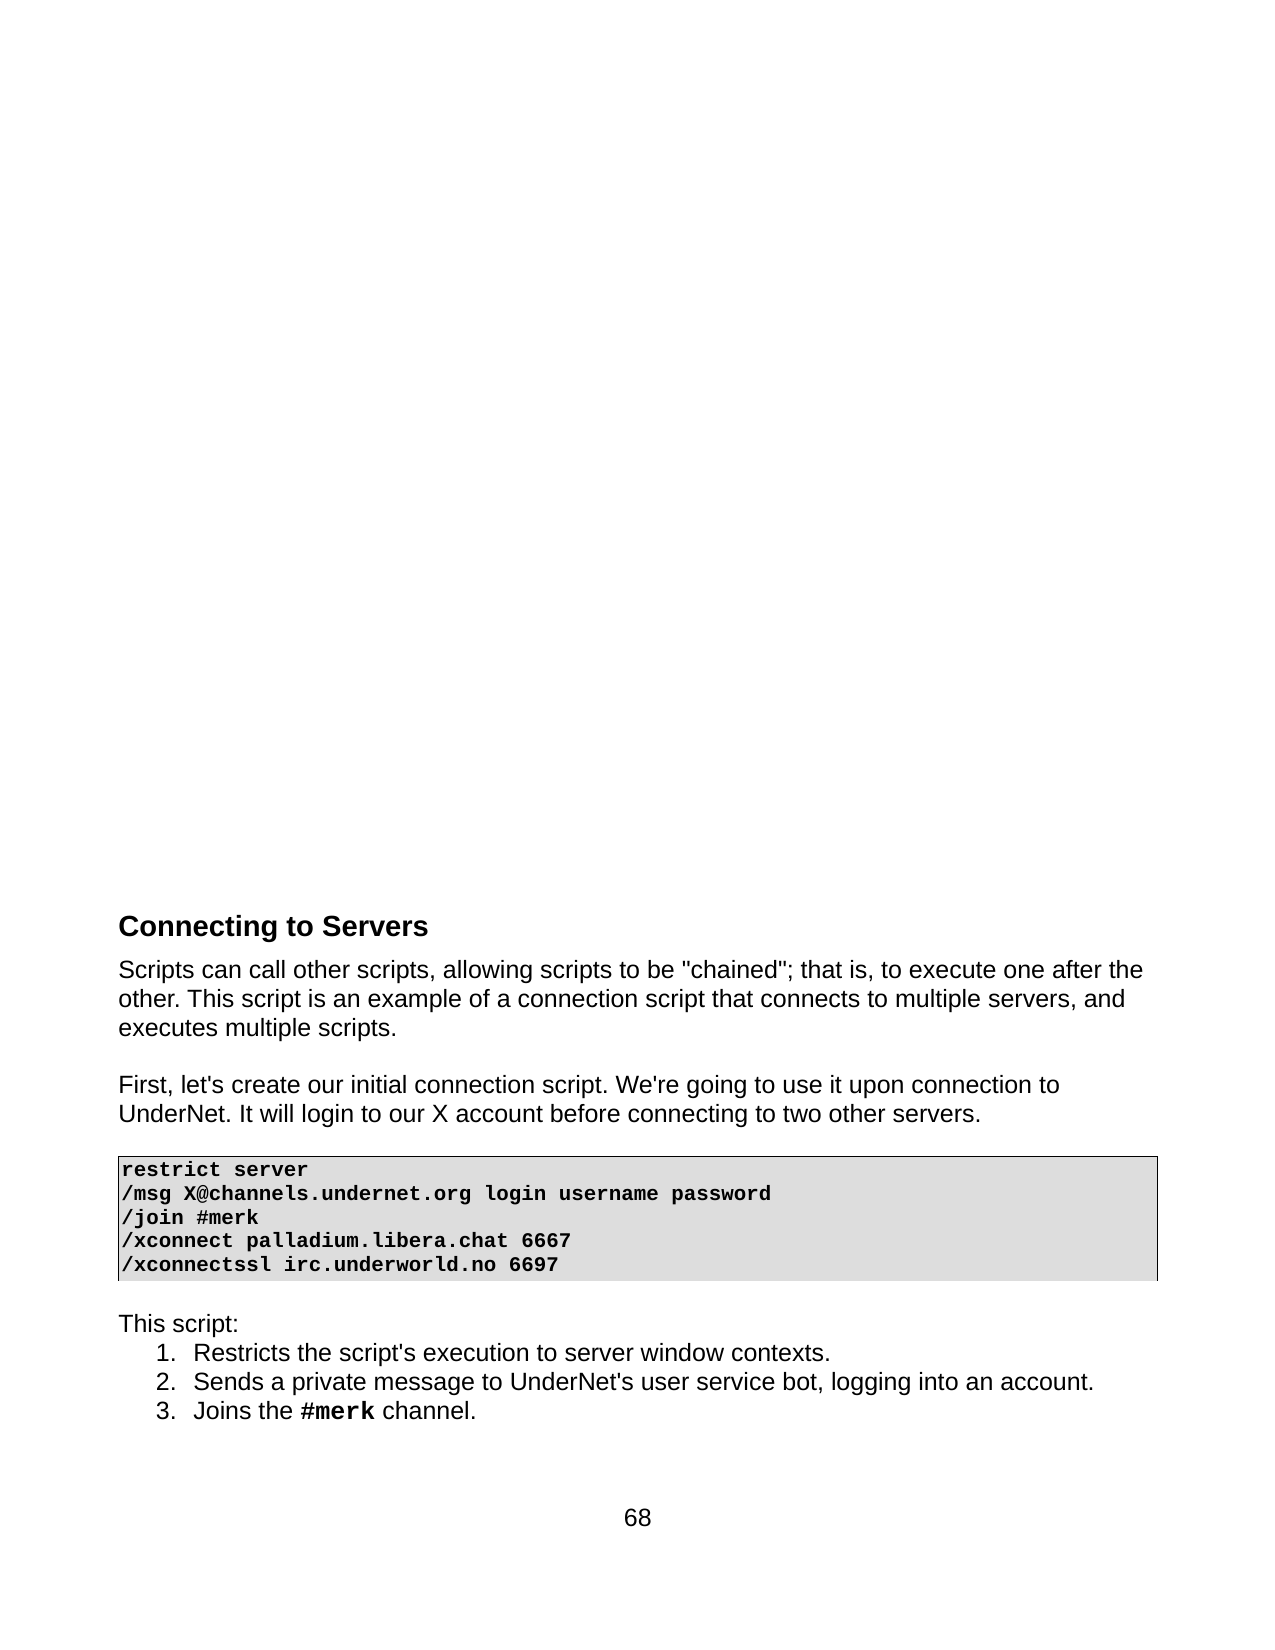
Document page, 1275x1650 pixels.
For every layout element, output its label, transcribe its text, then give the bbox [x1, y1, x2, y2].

list Joins the #merk channel. [156, 1396, 1157, 1427]
list Restricts the script's execution to server window contexts. [156, 1338, 1157, 1367]
text First, let's create our initial connection script. We're going to use it upon connection to UnderNet. It will login to our X account before connecting to two other servers. [118, 1070, 1157, 1127]
list Sends a private message to UnderNet's user service bot, logging into an account. [156, 1367, 1157, 1396]
table_header restrict server /msg X@channels.undernet.org login username password /join #merk /xconnect palladium.libera.chat 6667 /xconnectssl irc.underworld.no 6697 [119, 1157, 1157, 1281]
text Scripts can call other scripts, allowing scripts to be "chained"; that is, to execute one after the other. This script is an example of a connection script that connects to multiple servers, and executes multiple scripts. [118, 955, 1157, 1041]
subtitle Connecting to Servers [118, 909, 1157, 942]
text This script: [118, 1309, 1157, 1338]
